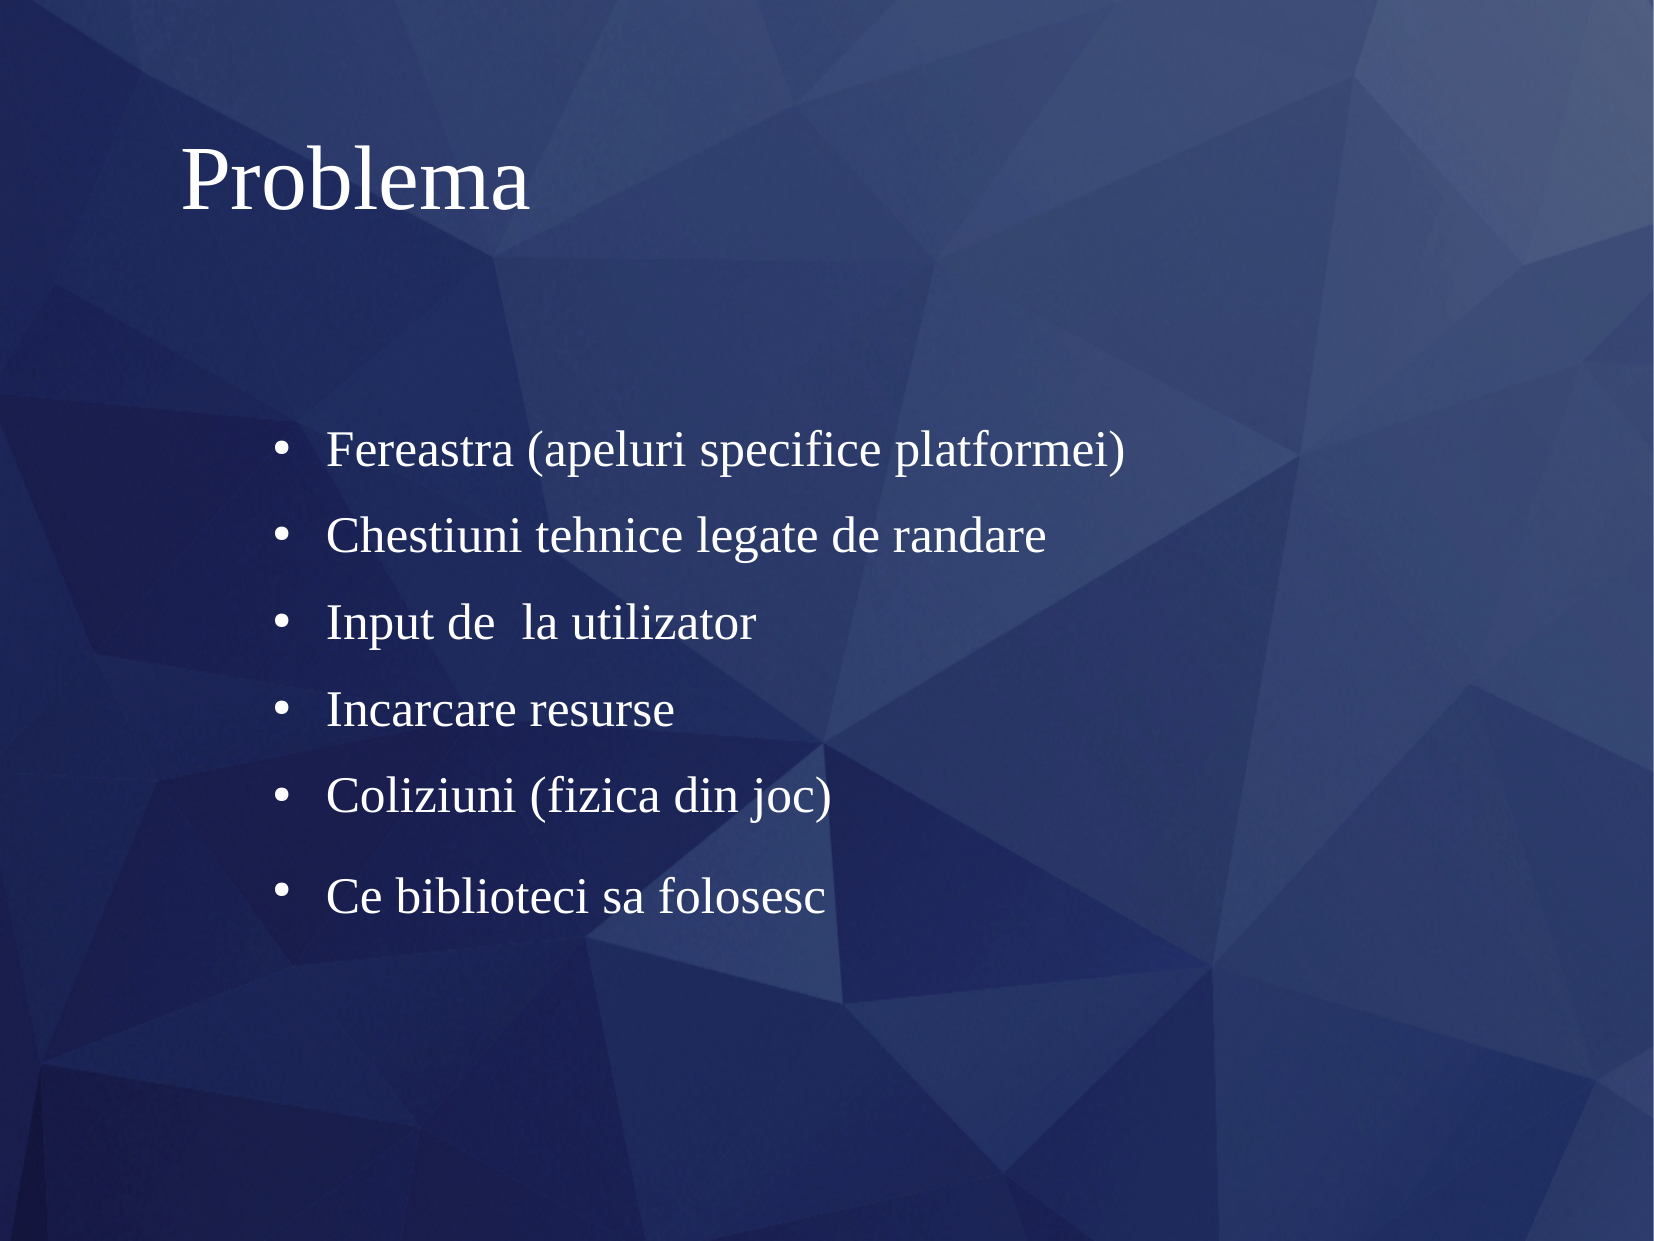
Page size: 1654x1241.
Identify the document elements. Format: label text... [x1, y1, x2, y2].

picture [0, 0, 1654, 1241]
title Problema [180, 75, 751, 283]
list Fereastra (apeluri specifice platformei) Chestiuni tehnice legate de randare Input de la utilizator Incarcare resurse Coliziuni (fizica din joc) Ce biblioteci sa folosesc [255, 420, 1571, 1126]
